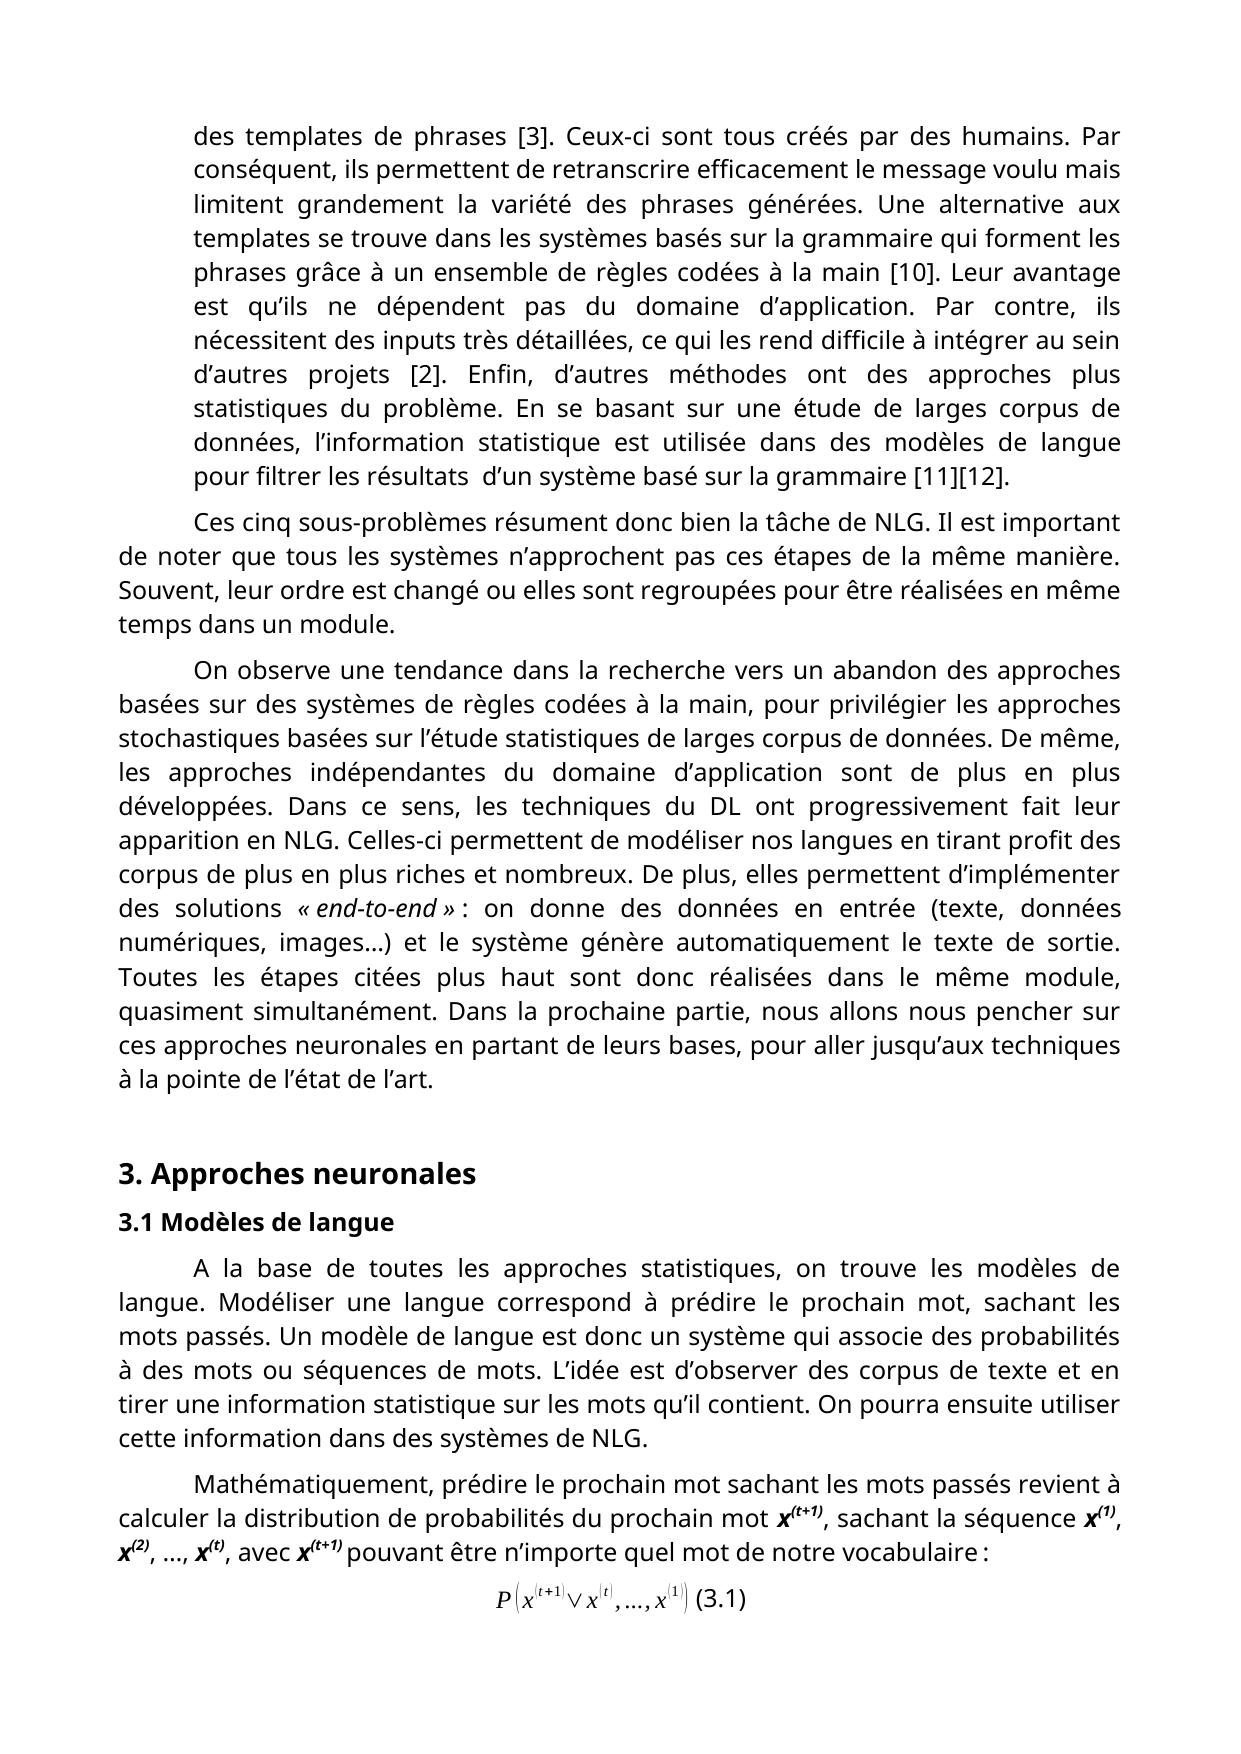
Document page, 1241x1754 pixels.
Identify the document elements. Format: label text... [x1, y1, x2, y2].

text A la base de toutes les approches statistiques, on trouve les modèles de langue. Modéliser une langue correspond à prédire le prochain mot, sachant les mots passés. Un modèle de langue est donc un système qui associe des probabilités à des mots ou séquences de mots. L’idée est d’observer des corpus de texte et en tirer une information statistique sur les mots qu’il contient. On pourra ensuite utiliser cette information dans des systèmes de NLG. [118, 1250, 1122, 1455]
text On observe une tendance dans la recherche vers un abandon des approches basées sur des systèmes de règles codées à la main, pour privilégier les approches stochastiques basées sur l’étude statistiques de larges corpus de données. De même, les approches indépendantes du domaine d’application sont de plus en plus développées. Dans ce sens, les techniques du DL ont progressivement fait leur apparition en NLG. Celles-ci permettent de modéliser nos langues en tirant profit des corpus de plus en plus riches et nombreux. De plus, elles permettent d’implémenter des solutions « end-to-end » : on donne des données en entrée (texte, données numériques, images…) et le système génère automatiquement le texte de sortie. Toutes les étapes citées plus haut sont donc réalisées dans le même module, quasiment simultanément. Dans la prochaine partie, nous allons nous pencher sur ces approches neuronales en partant de leurs bases, pour aller jusqu’aux techniques à la pointe de l’état de l’art. [118, 653, 1122, 1095]
text 3.1 Modèles de langue [118, 1204, 1122, 1238]
list des templates de phrases [3]. Ceux-ci sont tous créés par des humains. Par conséquent, ils permettent de retranscrire efficacement le message voulu mais limitent grandement la variété des phrases générées. Une alternative aux templates se trouve dans les systèmes basés sur la grammaire qui forment les phrases grâce à un ensemble de règles codées à la main [10]. Leur avantage est qu’ils ne dépendent pas du domaine d’application. Par contre, ils nécessitent des inputs très détaillées, ce qui les rend difficile à intégrer au sein d’autres projets [2]. Enfin, d’autres méthodes ont des approches plus statistiques du problème. En se basant sur une étude de larges corpus de données, l’information statistique est utilisée dans des modèles de langue pour filtrer les résultats d’un système basé sur la grammaire [11][12]. [156, 118, 1122, 493]
text 3. Approches neuronales [118, 1153, 1122, 1193]
text Mathématiquement, prédire le prochain mot sachant les mots passés revient à calculer la distribution de probabilités du prochain mot x(t+1), sachant la séquence x(1), x(2), …, x(t), avec x(t+1) pouvant être n’importe quel mot de notre vocabulaire : [118, 1466, 1122, 1569]
text Ces cinq sous-problèmes résument donc bien la tâche de NLG. Il est important de noter que tous les systèmes n’approchent pas ces étapes de la même manière. Souvent, leur ordre est changé ou elles sont regroupées pour être réalisées en même temps dans un module. [118, 504, 1122, 641]
text (3.1) [118, 1580, 1122, 1616]
